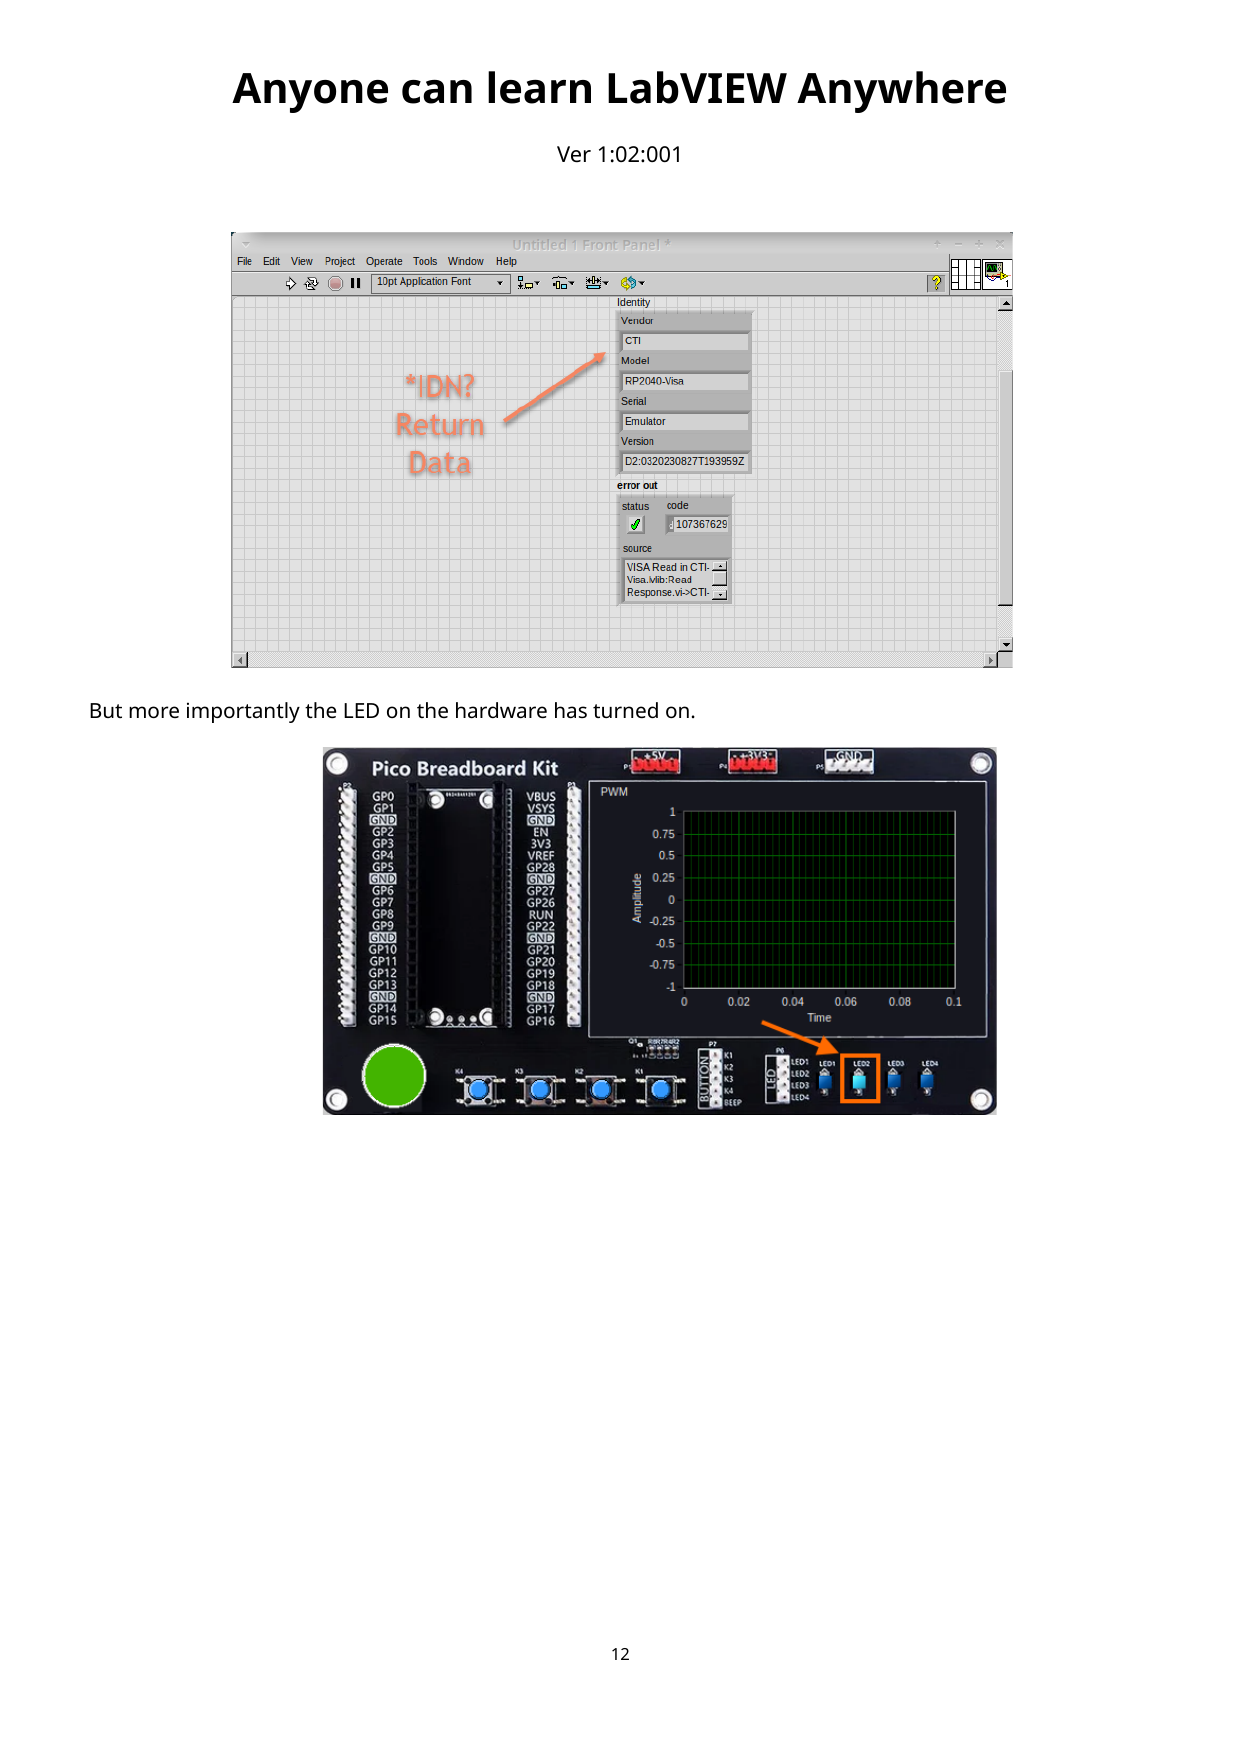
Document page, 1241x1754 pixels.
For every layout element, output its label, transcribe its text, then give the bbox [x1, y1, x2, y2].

text But more importantly the LED on the hardware has turned on. [88, 696, 1152, 724]
picture [322, 747, 997, 1115]
picture [231, 232, 1013, 668]
